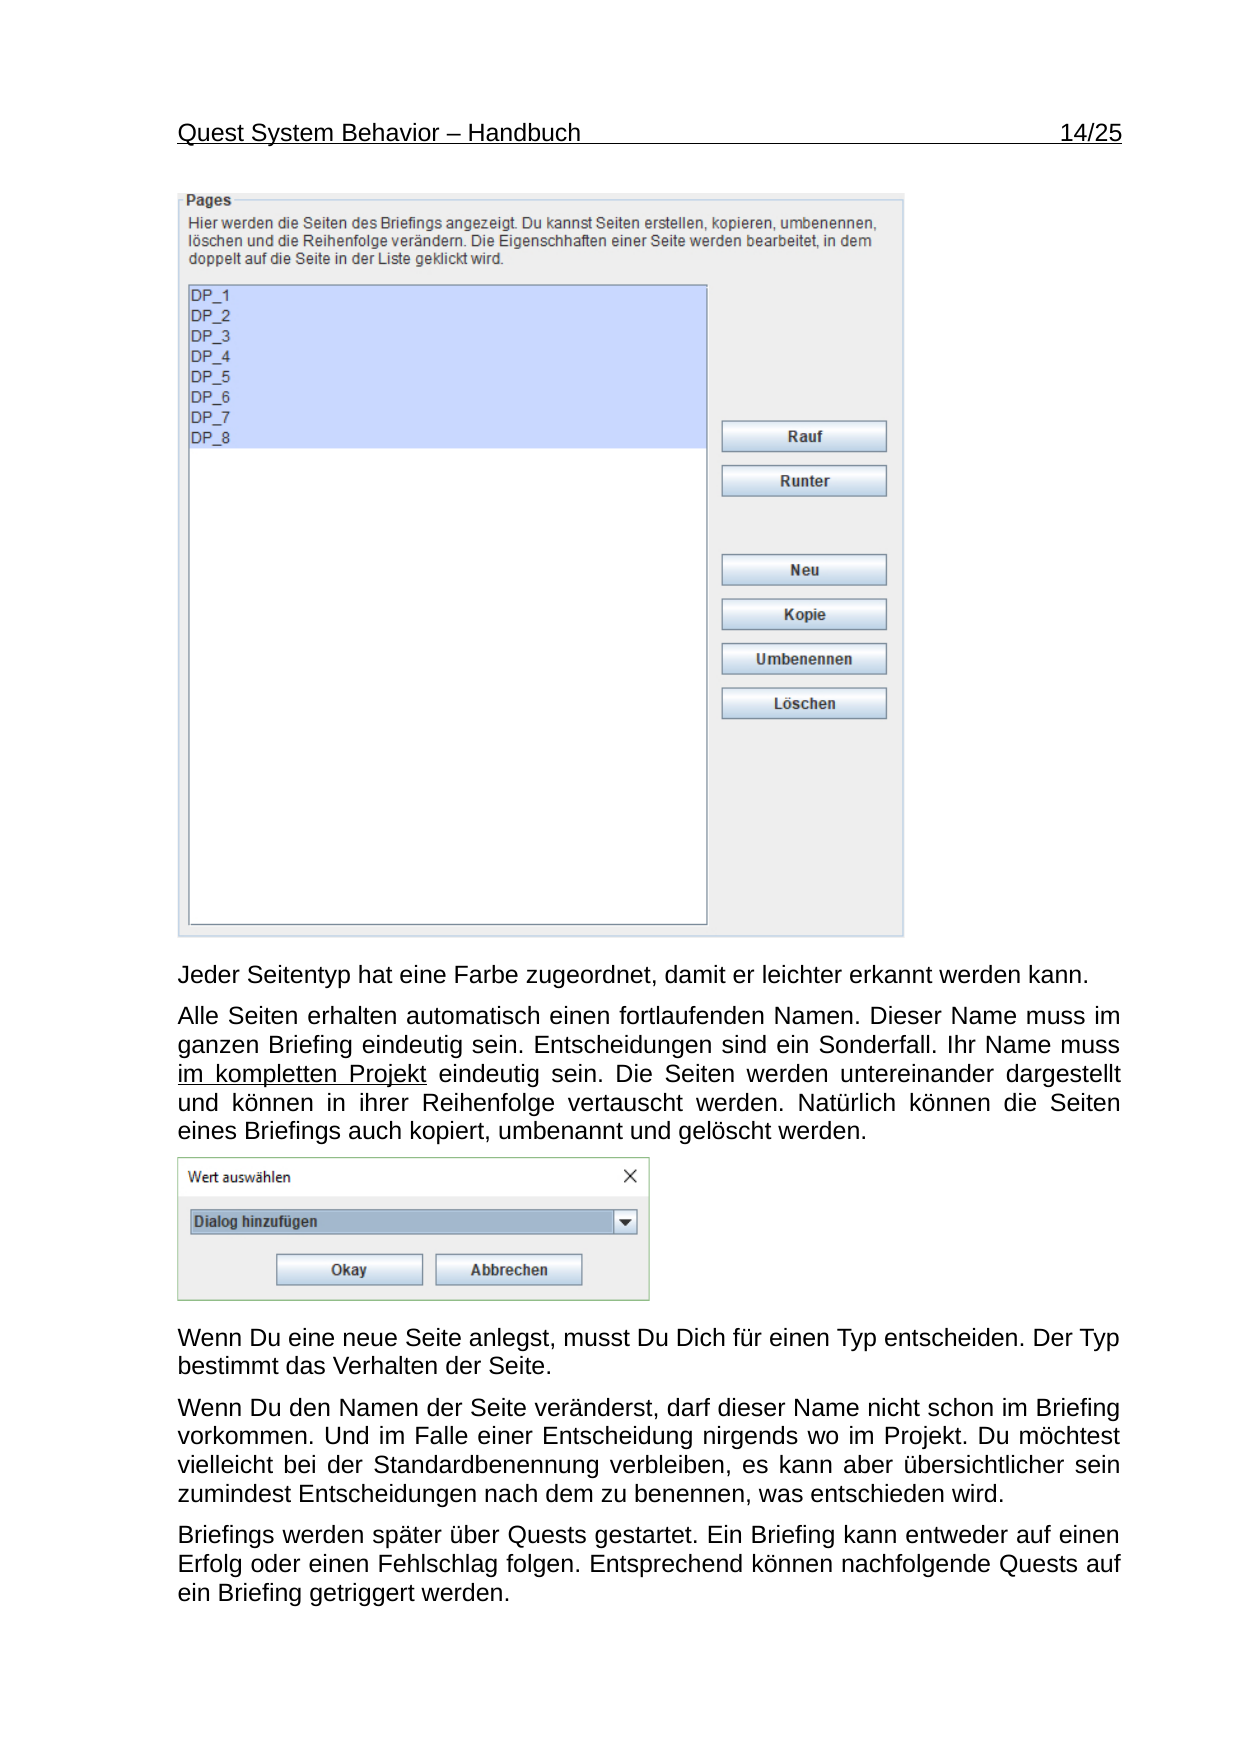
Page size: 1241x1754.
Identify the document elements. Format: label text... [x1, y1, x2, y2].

text Wenn Du den Namen der Seite veränderst, darf dieser Name nicht schon im Briefing vorkommen. Und im Falle einer Entscheidung nirgends wo im Projekt. Du möchtest vielleicht bei der Standardbenennung verbleiben, es kann aber übersichtlicher sein zumindest Entscheidungen nach dem zu benennen, was entschieden wird. [177, 1393, 1122, 1508]
text Briefings werden später über Quests gestartet. Ein Briefing kann entweder auf einen Erfolg oder einen Fehlschlag folgen. Entsprechend können nachfolgende Quests auf ein Briefing getriggert werden. [177, 1520, 1122, 1606]
text Wenn Du eine neue Seite anlegst, musst Du Dich für einen Typ entscheiden. Der Typ bestimmt das Verhalten der Seite. [177, 1323, 1122, 1380]
text Alle Seiten erhalten automatisch einen fortlaufenden Namen. Dieser Name muss im ganzen Briefing eindeutig sein. Entscheidungen sind ein Sonderfall. Ihr Name muss im kompletten Projekt eindeutig sein. Die Seiten werden untereinander dargestellt und können in ihrer Reihenfolge vertauscht werden. Natürlich können die Seiten eines Briefings auch kopiert, umbenannt und gelöscht werden. [177, 1001, 1122, 1145]
picture [177, 193, 905, 938]
text Jeder Seitentyp hat eine Farbe zugeordnet, damit er leichter erkannt werden kann. [177, 960, 1122, 989]
picture [177, 1157, 650, 1301]
